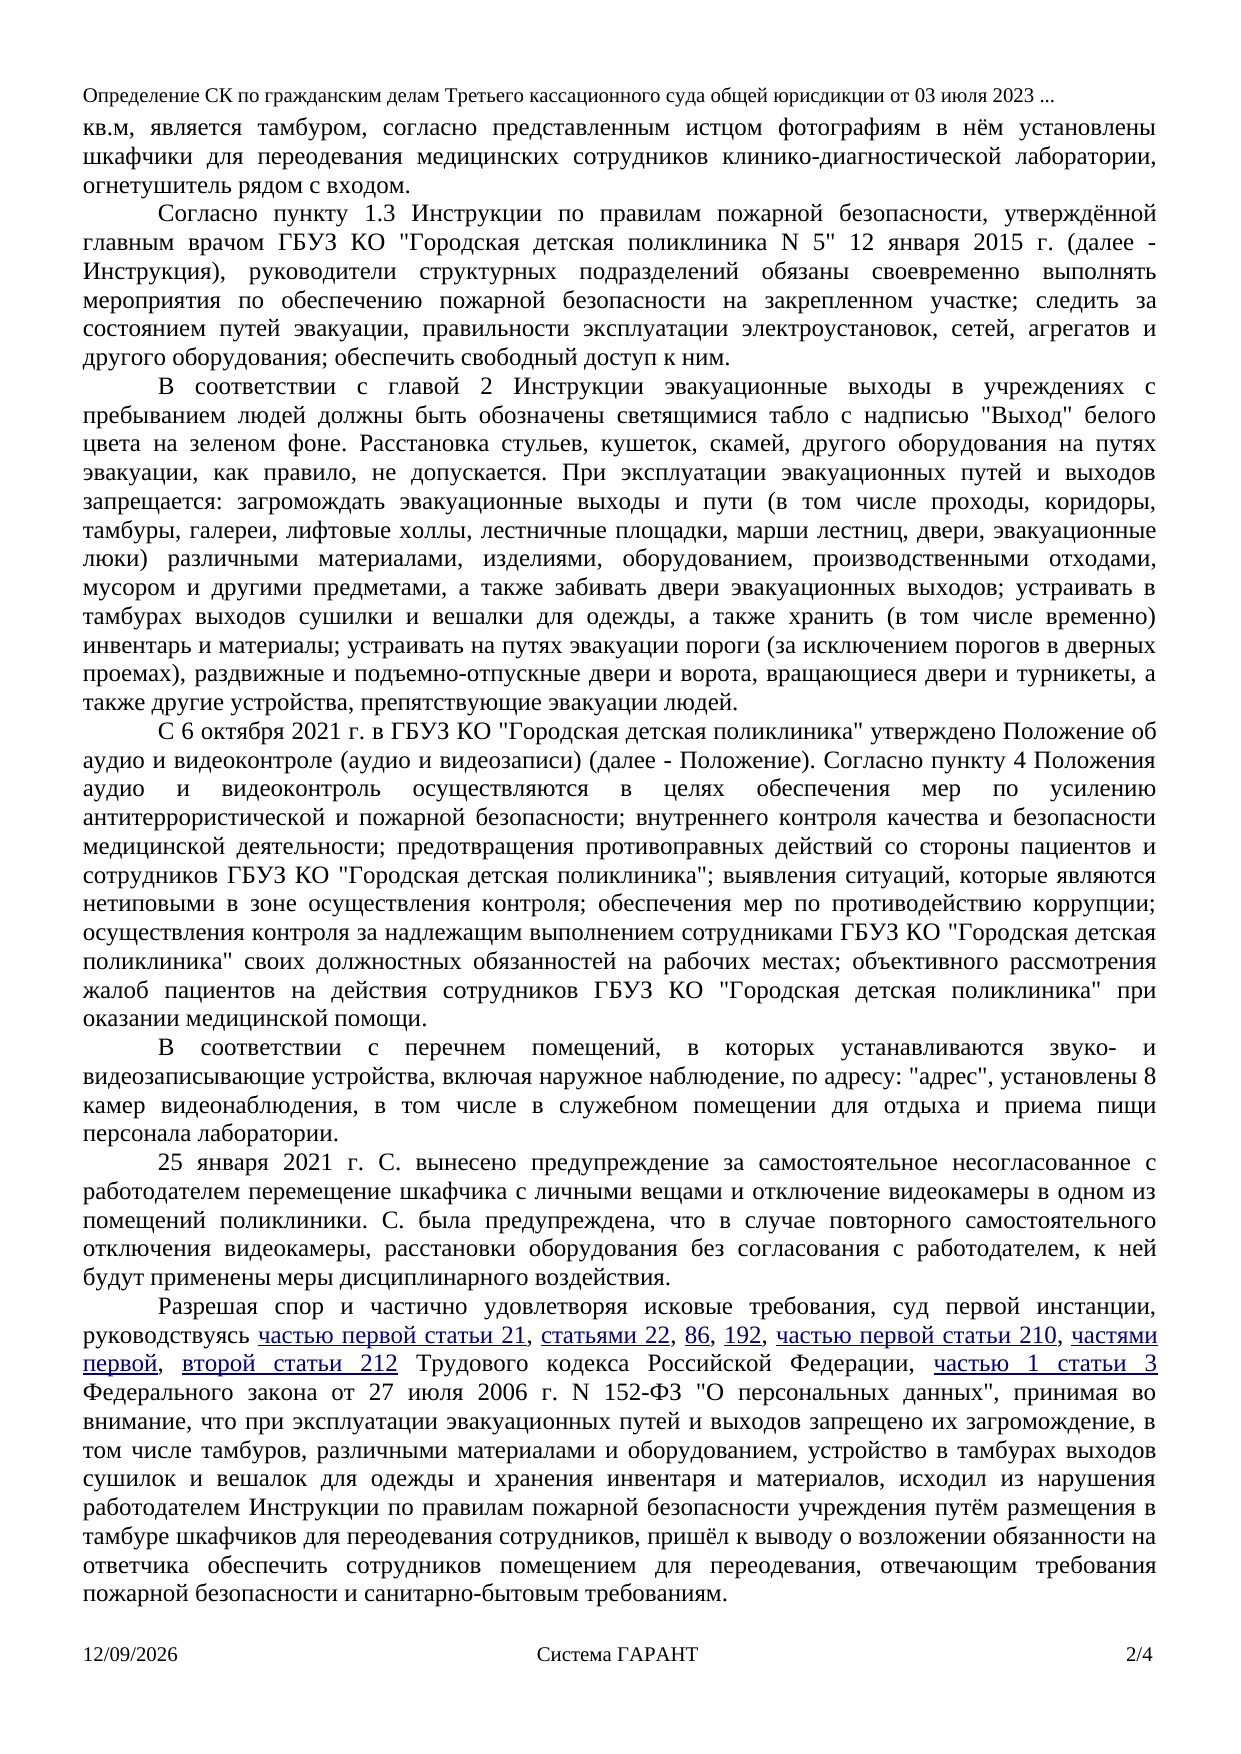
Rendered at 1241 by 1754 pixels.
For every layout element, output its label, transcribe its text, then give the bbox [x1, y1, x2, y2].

text Согласно пункту 1.3 Инструкции по правилам пожарной безопасности, утверждённой главным врачом ГБУЗ КО "Городская детская поликлиника N 5" 12 января 2015 г. (далее - Инструкция), руководители структурных подразделений обязаны своевременно выполнять мероприятия по обеспечению пожарной безопасности на закрепленном участке; следить за состоянием путей эвакуации, правильности эксплуатации электроустановок, сетей, агрегатов и другого оборудования; обеспечить свободный доступ к ним. [83, 198, 1157, 371]
text В соответствии с главой 2 Инструкции эвакуационные выходы в учреждениях с пребыванием людей должны быть обозначены светящимися табло с надписью "Выход" белого цвета на зеленом фоне. Расстановка стульев, кушеток, скамей, другого оборудования на путях эвакуации, как правило, не допускается. При эксплуатации эвакуационных путей и выходов запрещается: загромождать эвакуационные выходы и пути (в том числе проходы, коридоры, тамбуры, галереи, лифтовые холлы, лестничные площадки, марши лестниц, двери, эвакуационные люки) различными материалами, изделиями, оборудованием, производственными отходами, мусором и другими предметами, а также забивать двери эвакуационных выходов; устраивать в тамбурах выходов сушилки и вешалки для одежды, а также хранить (в том числе временно) инвентарь и материалы; устраивать на путях эвакуации пороги (за исключением порогов в дверных проемах), раздвижные и подъемно-отпускные двери и ворота, вращающиеся двери и турникеты, а также другие устройства, препятствующие эвакуации людей. [83, 371, 1157, 716]
text 25 января 2021 г. С. вынесено предупреждение за самостоятельное несогласованное с работодателем перемещение шкафчика с личными вещами и отключение видеокамеры в одном из помещений поликлиники. С. была предупреждена, что в случае повторного самостоятельного отключения видеокамеры, расстановки оборудования без согласования с работодателем, к ней будут применены меры дисциплинарного воздействия. [83, 1147, 1157, 1291]
text кв.м, является тамбуром, согласно представленным истцом фотографиям в нём установлены шкафчики для переодевания медицинских сотрудников клинико-диагностической лаборатории, огнетушитель рядом с входом. [83, 112, 1157, 198]
text Разрешая спор и частично удовлетворяя исковые требования, суд первой инстанции, руководствуясь частью первой статьи 21, статьями 22, 86, 192, частью первой статьи 210, частями первой, второй статьи 212 Трудового кодекса Российской Федерации, частью 1 статьи 3 Федерального закона от 27 июля 2006 г. N 152-ФЗ "О персональных данных", принимая во внимание, что при эксплуатации эвакуационных путей и выходов запрещено их загромождение, в том числе тамбуров, различными материалами и оборудованием, устройство в тамбурах выходов сушилок и вешалок для одежды и хранения инвентаря и материалов, исходил из нарушения работодателем Инструкции по правилам пожарной безопасности учреждения путём размещения в тамбуре шкафчиков для переодевания сотрудников, пришёл к выводу о возложении обязанности на ответчика обеспечить сотрудников помещением для переодевания, отвечающим требования пожарной безопасности и санитарно-бытовым требованиям. [83, 1291, 1157, 1607]
text В соответствии с перечнем помещений, в которых устанавливаются звуко- и видеозаписывающие устройства, включая наружное наблюдение, по адресу: "адрес", установлены 8 камер видеонаблюдения, в том числе в служебном помещении для отдыха и приема пищи персонала лаборатории. [83, 1032, 1157, 1147]
text С 6 октября 2021 г. в ГБУЗ КО "Городская детская поликлиника" утверждено Положение об аудио и видеоконтроле (аудио и видеозаписи) (далее - Положение). Согласно пункту 4 Положения аудио и видеоконтроль осуществляются в целях обеспечения мер по усилению антитеррористической и пожарной безопасности; внутреннего контроля качества и безопасности медицинской деятельности; предотвращения противоправных действий со стороны пациентов и сотрудников ГБУЗ КО "Городская детская поликлиника"; выявления ситуаций, которые являются нетиповыми в зоне осуществления контроля; обеспечения мер по противодействию коррупции; осуществления контроля за надлежащим выполнением сотрудниками ГБУЗ КО "Городская детская поликлиника" своих должностных обязанностей на рабочих местах; объективного рассмотрения жалоб пациентов на действия сотрудников ГБУЗ КО "Городская детская поликлиника" при оказании медицинской помощи. [83, 716, 1157, 1032]
